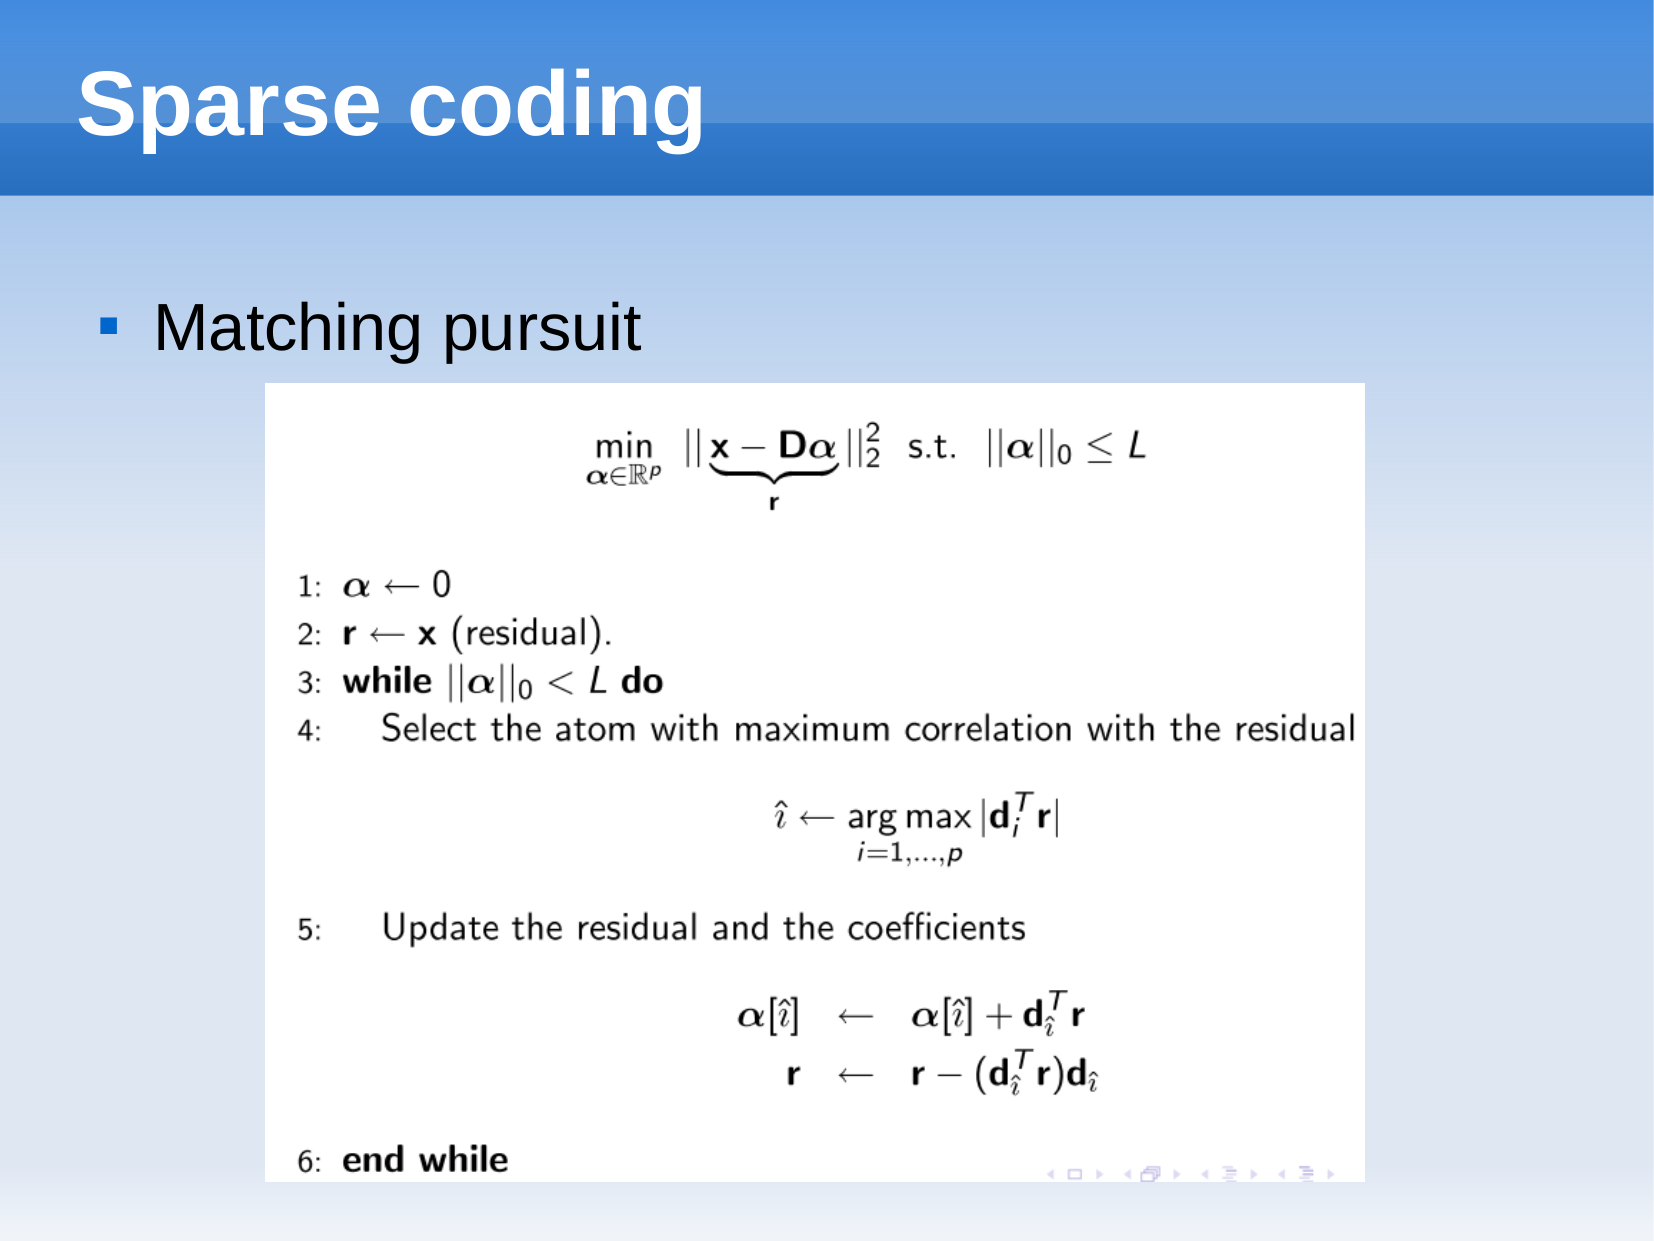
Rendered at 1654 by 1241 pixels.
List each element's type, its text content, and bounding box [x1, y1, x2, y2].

title Sparse coding [76, 0, 1565, 208]
picture [0, 0, 1654, 1241]
list Matching pursuit [82, 290, 1571, 1109]
